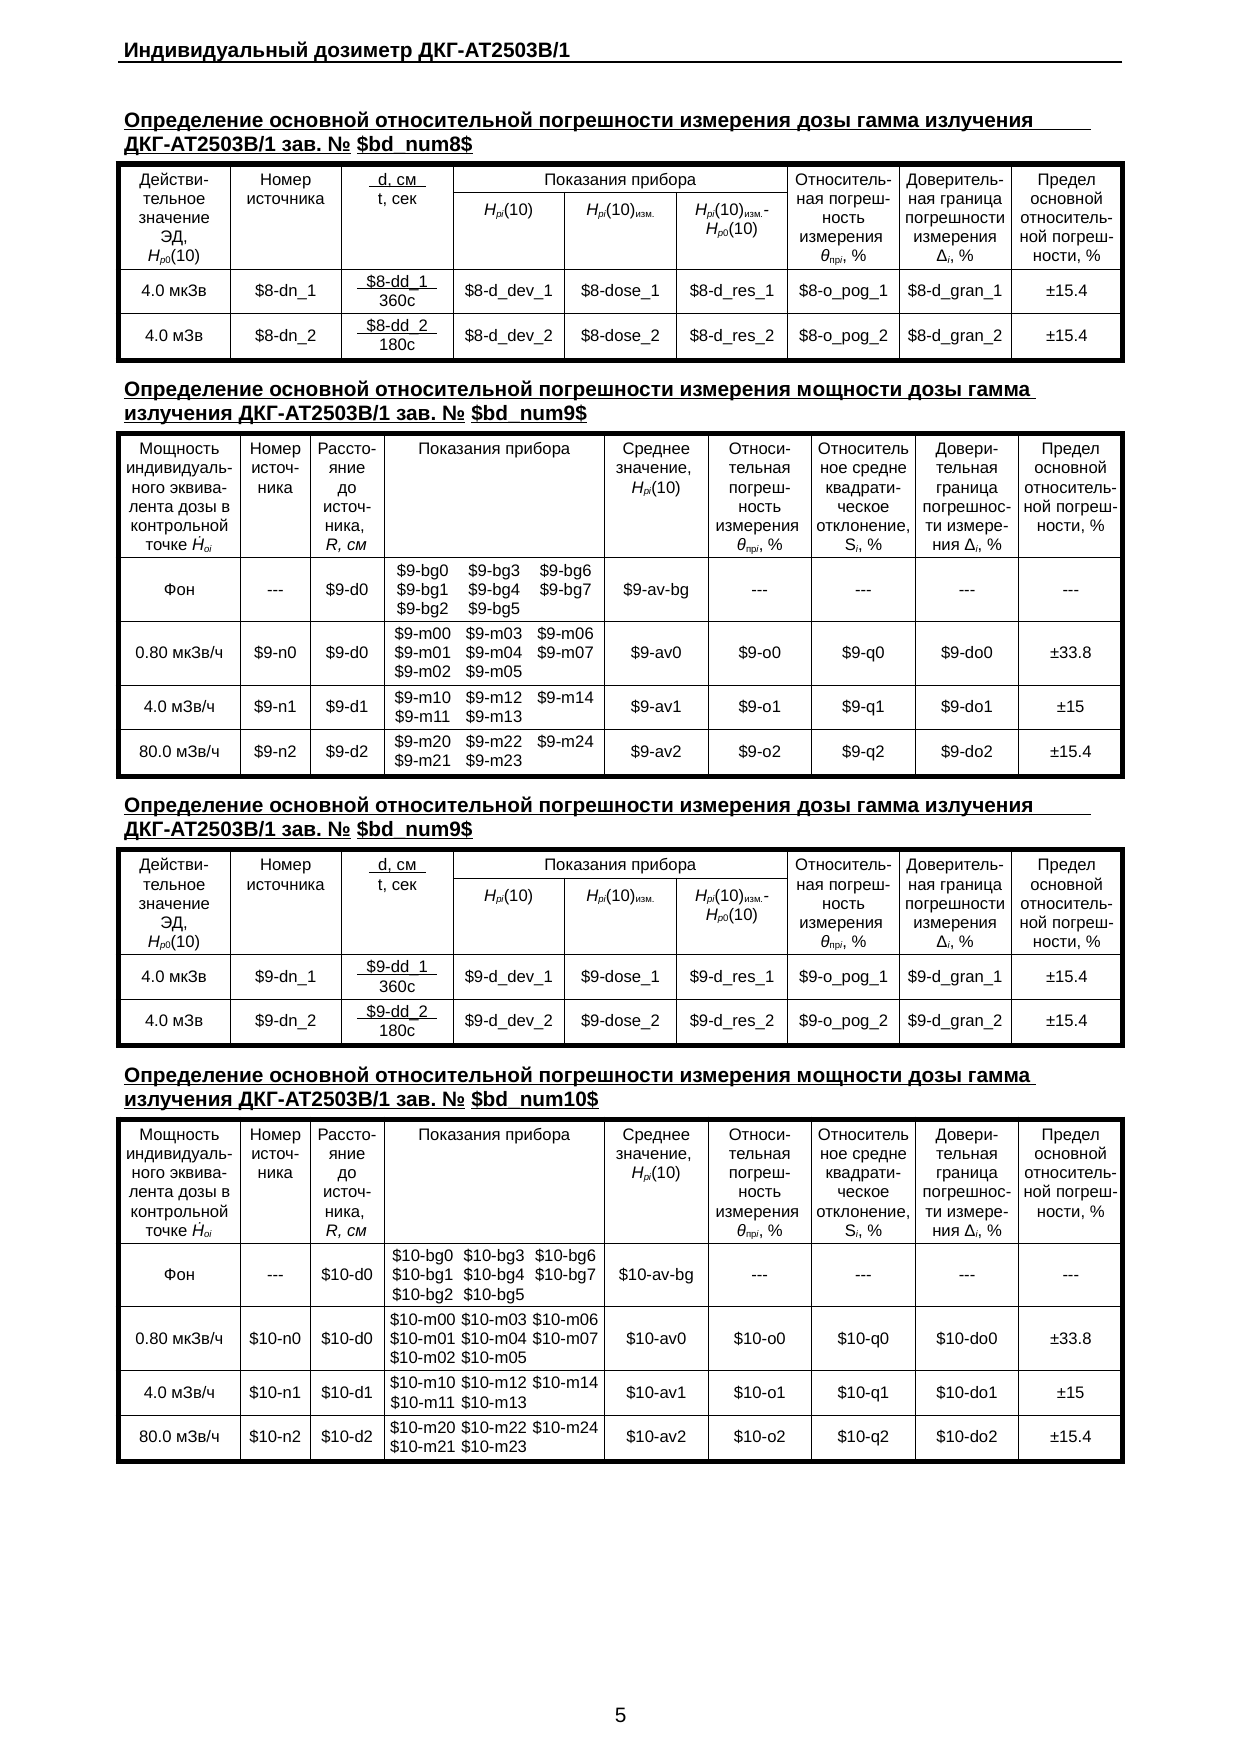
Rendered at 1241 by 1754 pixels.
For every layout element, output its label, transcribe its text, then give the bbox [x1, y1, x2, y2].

table_header Определение основной относительной погрешности измерения мощности дозы гамма излучения ДКГ-АТ2503B/1 зав. № $bd_num9$ [118, 363, 1122, 431]
table_cell ±15 [1019, 1371, 1120, 1414]
table_cell Доверитель-ная граница погрешности измерения Δi, % [900, 167, 1011, 268]
table_cell Номер источника [231, 852, 341, 954]
table_cell $9-d_res_2 [677, 1000, 787, 1043]
table_cell $9-m00 $9-m01 $9-m02 $9-m03 $9-m04 $9-m05 $9-m06 $9-m07 [385, 622, 604, 684]
table_cell $10-m00 $10-m01 $10-m02 $10-m03 $10-m04 $10-m05 $10-m06 $10-m07 [385, 1307, 604, 1370]
table_cell Относительное средне квадрати-ческое отклонение, Si, % [812, 1122, 915, 1243]
table_cell 4.0 мЗв [121, 1000, 230, 1043]
table_cell $9-d_dev_1 [454, 955, 564, 998]
table_cell $9-dd_1 360c [342, 955, 453, 998]
table_cell Показания прибора [454, 852, 787, 877]
table_cell $10-o0 [709, 1307, 811, 1370]
table_cell Относитель-ная погреш-ность измерения θпрi, % [788, 167, 899, 268]
table_cell Предел основной относитель-ной погреш-ности, % [1012, 167, 1120, 268]
table_cell $9-o2 [709, 730, 811, 773]
table_cell $9-dn_1 [231, 955, 341, 998]
table_cell ±15.4 [1019, 1416, 1120, 1459]
table_cell $9-o1 [709, 686, 811, 729]
table_cell Hpi(10)изм. [565, 879, 676, 954]
table_cell Среднее значение, Hpi(10) [605, 1122, 708, 1243]
table_cell $8-d_res_2 [677, 314, 787, 357]
table_cell d, см t, сек [342, 852, 453, 954]
table_cell $10-n1 [241, 1371, 310, 1414]
table_cell $10-m10 $10-m11 $10-m12 $10-m13 $10-m14 [385, 1371, 604, 1414]
table_cell $9-q1 [812, 686, 915, 729]
table_cell Показания прибора [454, 167, 787, 192]
table_cell Относитель-ная погреш-ность измерения θпрi, % [788, 852, 899, 954]
table_cell $9-d_gran_1 [900, 955, 1011, 998]
table_cell Номер источника [231, 167, 341, 268]
table_cell $9-dn_2 [231, 1000, 341, 1043]
table_cell $9-bg0 $9-bg1 $9-bg2 $9-bg3 $9-bg4 $9-bg5 $9-bg6 $9-bg7 [385, 558, 604, 621]
table_cell Относи-тельная погреш-ность измерения θпрi, % [709, 436, 811, 557]
table_cell Среднее значение, Hpi(10) [605, 436, 708, 557]
table_cell $8-o_pog_2 [788, 314, 899, 357]
table_cell Относи-тельная погреш-ность измерения θпрi, % [709, 1122, 811, 1243]
table_cell --- [916, 558, 1018, 621]
table_cell $8-dose_1 [565, 270, 676, 313]
table_cell Hpi(10)изм.-Hp0(10) [677, 193, 787, 268]
table_cell $9-m20 $9-m21 $9-m22 $9-m23 $9-m24 [385, 730, 604, 773]
table_cell $8-o_pog_1 [788, 270, 899, 313]
table_cell Мощность индивидуаль-ного эквива-лента дозы в контрольной точке Ḣoi [121, 1122, 240, 1243]
table_cell --- [1019, 558, 1120, 621]
table_cell $9-d2 [311, 730, 384, 773]
table_cell $9-d_res_1 [677, 955, 787, 998]
table_cell d, см t, сек [342, 167, 453, 268]
table_cell Относительное средне квадрати-ческое отклонение, Si, % [812, 436, 915, 557]
table_cell Рассто-яние до источ-ника, R, см [311, 436, 384, 557]
table_cell $10-o1 [709, 1371, 811, 1414]
table_cell $9-n1 [241, 686, 310, 729]
table_cell $10-do1 [916, 1371, 1018, 1414]
table_cell $8-d_dev_2 [454, 314, 564, 357]
table_cell $8-d_gran_2 [900, 314, 1011, 357]
table_cell $9-d0 [311, 558, 384, 621]
table_cell Показания прибора [385, 436, 604, 557]
table_cell $10-do0 [916, 1307, 1018, 1370]
table_cell Hpi(10)изм. [565, 193, 676, 268]
table_cell $9-do0 [916, 622, 1018, 684]
table_cell 4.0 мкЗв [121, 955, 230, 998]
table_cell $9-d0 [311, 622, 384, 684]
table_cell $10-q1 [812, 1371, 915, 1414]
table_cell 4.0 мЗв/ч [121, 686, 240, 729]
table_cell $9-q0 [812, 622, 915, 684]
table_cell ±33.8 [1019, 1307, 1120, 1370]
table_cell $9-dd_2 180c [342, 1000, 453, 1043]
table_cell $9-do1 [916, 686, 1018, 729]
table_cell ±15 [1019, 686, 1120, 729]
table_cell $8-dose_2 [565, 314, 676, 357]
table_cell ±33.8 [1019, 622, 1120, 684]
table_cell Довери-тельная граница погрешнос-ти измере-ния Δi, % [916, 436, 1018, 557]
table_cell $9-d1 [311, 686, 384, 729]
table_cell 0.80 мкЗв/ч [121, 1307, 240, 1370]
table_cell Действи-тельное значение ЭД, Hp0(10) [121, 167, 230, 268]
table_cell --- [241, 558, 310, 621]
table_cell --- [916, 1244, 1018, 1306]
table_cell 4.0 мЗв/ч [121, 1371, 240, 1414]
table_header Определение основной относительной погрешности измерения дозы гамма излучения ДКГ-АТ2503B/1 зав. № $bd_num8$ [118, 93, 1122, 161]
table_cell ±15.4 [1012, 314, 1120, 357]
table_cell $9-do2 [916, 730, 1018, 773]
table_cell 80.0 мЗв/ч [121, 1416, 240, 1459]
table_cell $8-dn_1 [231, 270, 341, 313]
table_cell $10-q0 [812, 1307, 915, 1370]
table_cell $10-av1 [605, 1371, 708, 1414]
table_cell --- [709, 1244, 811, 1306]
table_cell ±15.4 [1012, 1000, 1120, 1043]
table_cell $10-n0 [241, 1307, 310, 1370]
table_cell Фон [121, 1244, 240, 1306]
table_cell --- [812, 558, 915, 621]
table_cell Номер источ-ника [241, 1122, 310, 1243]
table_cell ±15.4 [1012, 270, 1120, 313]
table_cell Предел основной относитель-ной погреш-ности, % [1012, 852, 1120, 954]
table_cell 0.80 мкЗв/ч [121, 622, 240, 684]
table_cell $9-q2 [812, 730, 915, 773]
table_cell $9-dose_2 [565, 1000, 676, 1043]
table_cell --- [812, 1244, 915, 1306]
table_cell 4.0 мЗв [121, 314, 230, 357]
table_cell $9-av2 [605, 730, 708, 773]
table_cell Hpi(10)изм.-Hp0(10) [677, 879, 787, 954]
table_header Определение основной относительной погрешности измерения мощности дозы гамма излучения ДКГ-АТ2503B/1 зав. № $bd_num10$ [118, 1048, 1122, 1117]
table_cell $8-dd_2 180c [342, 314, 453, 357]
table_cell --- [241, 1244, 310, 1306]
table_cell --- [1019, 1244, 1120, 1306]
table_cell 4.0 мкЗв [121, 270, 230, 313]
table_cell $8-dd_1 360c [342, 270, 453, 313]
table_cell $10-bg0 $10-bg1 $10-bg2 $10-bg3 $10-bg4 $10-bg5 $10-bg6 $10-bg7 [385, 1244, 604, 1306]
table_cell $9-m10 $9-m11 $9-m12 $9-m13 $9-m14 [385, 686, 604, 729]
table_cell $9-n0 [241, 622, 310, 684]
table_cell $10-do2 [916, 1416, 1018, 1459]
table_cell $10-d2 [311, 1416, 384, 1459]
table_cell $9-av0 [605, 622, 708, 684]
table_cell Показания прибора [385, 1122, 604, 1243]
table_cell $10-n2 [241, 1416, 310, 1459]
table_cell Довери-тельная граница погрешнос-ти измере-ния Δi, % [916, 1122, 1018, 1243]
table_cell $10-d0 [311, 1244, 384, 1306]
table_cell $10-av-bg [605, 1244, 708, 1306]
table_cell Действи-тельное значение ЭД, Hp0(10) [121, 852, 230, 954]
table_cell $8-dn_2 [231, 314, 341, 357]
table_cell $9-o0 [709, 622, 811, 684]
table_cell ±15.4 [1012, 955, 1120, 998]
table_cell $9-n2 [241, 730, 310, 773]
table_cell $8-d_gran_1 [900, 270, 1011, 313]
table_cell $10-av0 [605, 1307, 708, 1370]
table_cell $9-d_gran_2 [900, 1000, 1011, 1043]
table_cell $10-av2 [605, 1416, 708, 1459]
table_cell $8-d_res_1 [677, 270, 787, 313]
table_cell Hpi(10) [454, 193, 564, 268]
table_cell $9-av1 [605, 686, 708, 729]
table_cell $8-d_dev_1 [454, 270, 564, 313]
table_cell ±15.4 [1019, 730, 1120, 773]
table_cell Предел основной относитель-ной погреш-ности, % [1019, 436, 1120, 557]
table_cell Hpi(10) [454, 879, 564, 954]
table_cell $9-dose_1 [565, 955, 676, 998]
table_cell $10-d1 [311, 1371, 384, 1414]
table_cell $10-m20 $10-m21 $10-m22 $10-m23 $10-m24 [385, 1416, 604, 1459]
table_cell $9-d_dev_2 [454, 1000, 564, 1043]
table_cell Предел основной относитель-ной погреш-ности, % [1019, 1122, 1120, 1243]
table_cell $9-o_pog_2 [788, 1000, 899, 1043]
table_cell Рассто-яние до источ-ника, R, см [311, 1122, 384, 1243]
table_cell Номер источ-ника [241, 436, 310, 557]
table_cell Доверитель-ная граница погрешности измерения Δi, % [900, 852, 1011, 954]
table_cell $10-o2 [709, 1416, 811, 1459]
table_cell --- [709, 558, 811, 621]
table_cell 80.0 мЗв/ч [121, 730, 240, 773]
table_cell $10-q2 [812, 1416, 915, 1459]
table_cell Мощность индивидуаль-ного эквива-лента дозы в контрольной точке Ḣoi [121, 436, 240, 557]
table_cell $10-d0 [311, 1307, 384, 1370]
table_cell $9-o_pog_1 [788, 955, 899, 998]
table_header Определение основной относительной погрешности измерения дозы гамма излучения ДКГ-АТ2503B/1 зав. № $bd_num9$ [118, 779, 1122, 847]
table_cell $9-av-bg [605, 558, 708, 621]
table_cell Фон [121, 558, 240, 621]
